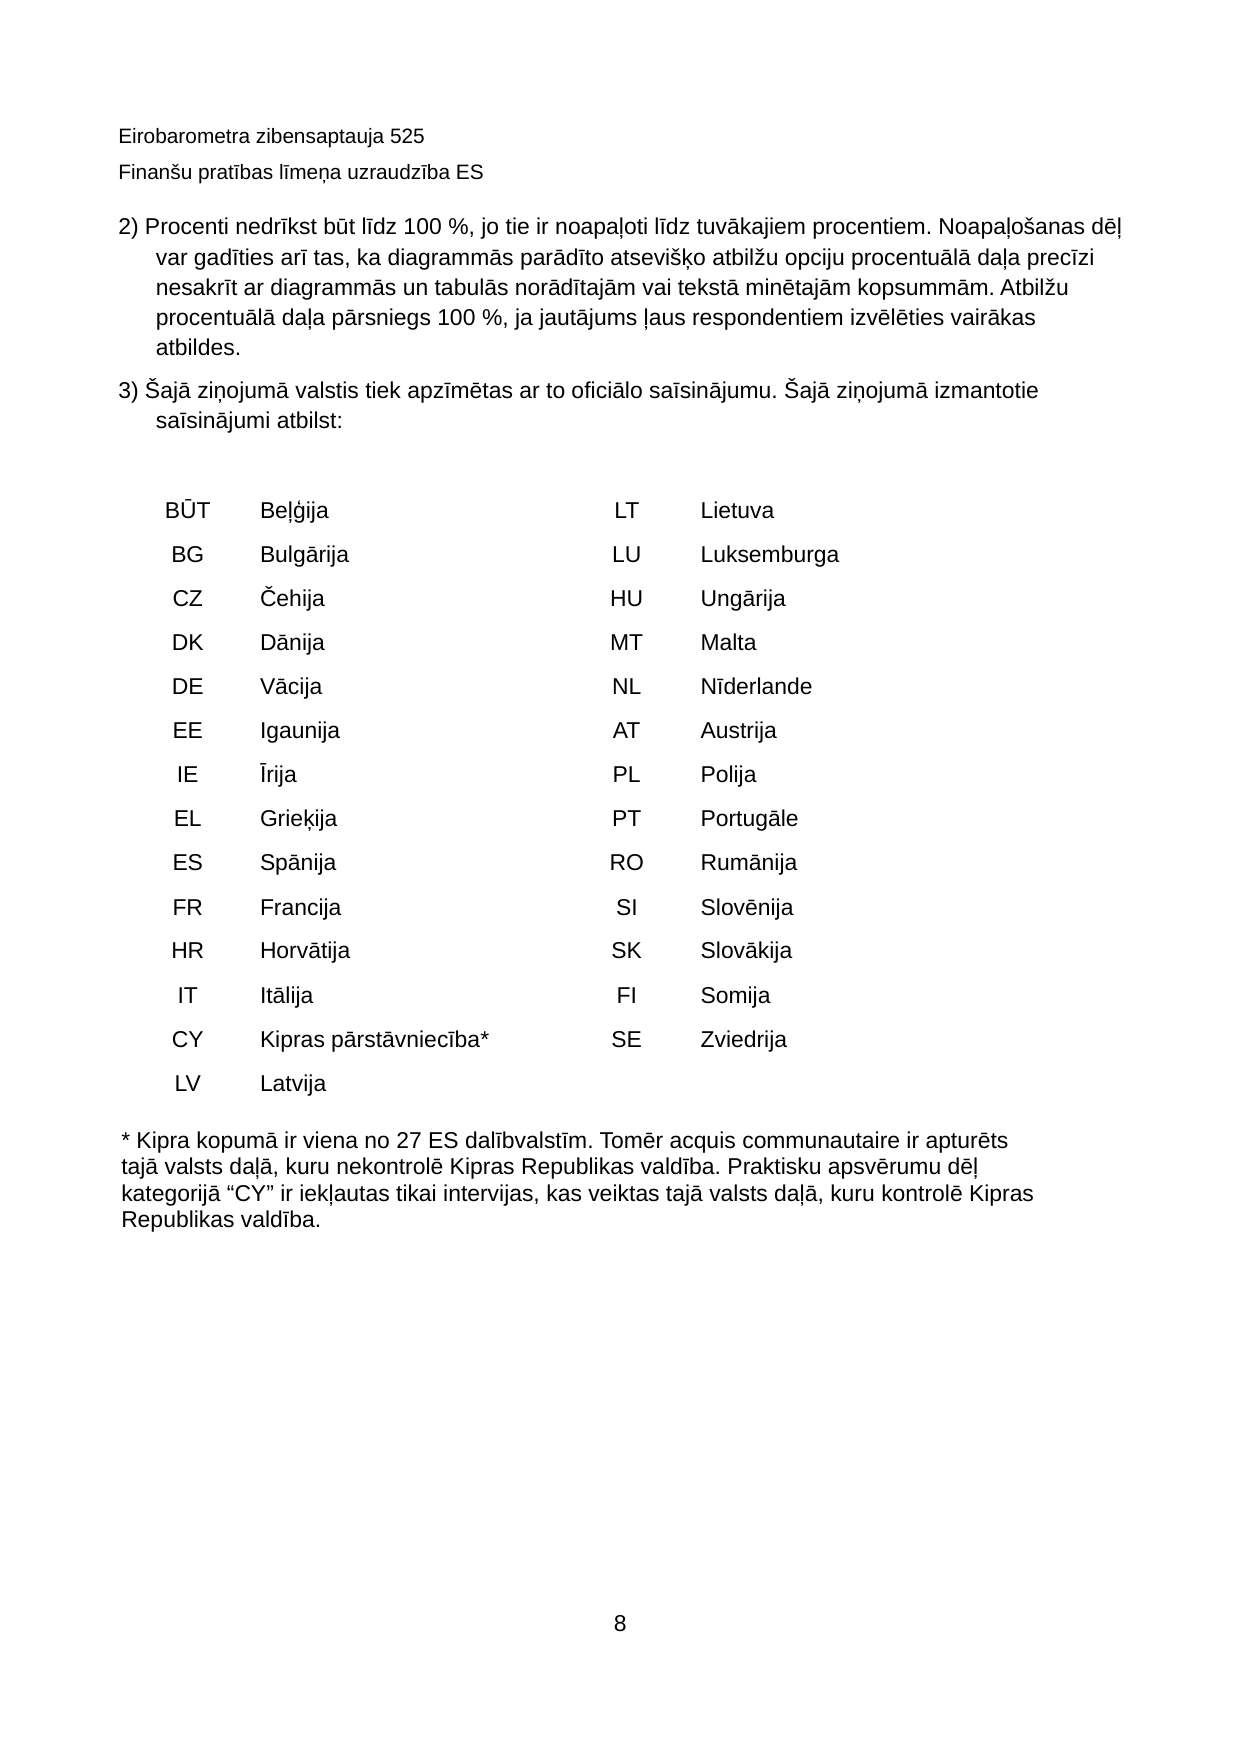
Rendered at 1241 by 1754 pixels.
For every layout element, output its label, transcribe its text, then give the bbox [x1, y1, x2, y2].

table_cell FR [118, 885, 257, 929]
table_cell EL [118, 796, 257, 841]
table_cell [698, 1061, 1046, 1105]
table_cell Francija [257, 885, 556, 929]
table_cell Luksemburga [698, 532, 1046, 576]
text 3) Šajā ziņojumā valstis tiek apzīmētas ar to oficiālo saīsinājumu. Šajā ziņojumā izmantotie saīsinājumi atbilst: [118, 377, 1122, 433]
table_cell NL [556, 664, 697, 708]
table_cell Itālija [257, 973, 556, 1017]
table_cell * Kipra kopumā ir viena no 27 ES dalībvalstīm. Tomēr acquis communautaire ir apturēts tajā valsts daļā, kuru nekontrolē Kipras Republikas valdība. Praktisku apsvērumu dēļ kategorijā “CY” ir iekļautas tikai intervijas, kas veiktas tajā valsts daļā, kuru kontrolē Kipras Republikas valdība. [118, 1105, 1046, 1254]
table_cell AT [556, 708, 697, 752]
table_cell SI [556, 885, 697, 929]
table_cell EE [118, 708, 257, 752]
table_cell Spānija [257, 841, 556, 884]
table_cell PT [556, 796, 697, 841]
table_cell IT [118, 973, 257, 1017]
table_cell PL [556, 753, 697, 796]
table_cell RO [556, 841, 697, 884]
table_cell [556, 1061, 697, 1105]
table_cell DE [118, 664, 257, 708]
table_cell Vācija [257, 664, 556, 708]
table_cell HR [118, 929, 257, 973]
table_cell MT [556, 620, 697, 664]
table_cell Latvija [257, 1061, 556, 1105]
table_cell DK [118, 620, 257, 664]
table_cell Bulgārija [257, 532, 556, 576]
table_cell Zviedrija [698, 1017, 1046, 1061]
table_cell HU [556, 576, 697, 620]
table_cell Kipras pārstāvniecība* [257, 1017, 556, 1061]
table_cell BG [118, 532, 257, 576]
table_header Beļģija [257, 488, 556, 532]
table_cell FI [556, 973, 697, 1017]
text 2) Procenti nedrīkst būt līdz 100 %, jo tie ir noapaļoti līdz tuvākajiem procentiem. Noapaļošanas dēļ var gadīties arī tas, ka diagrammās parādīto atsevišķo atbilžu opciju procentuālā daļa precīzi nesakrīt ar diagrammās un tabulās norādītajām vai tekstā minētajām kopsummām. Atbilžu procentuālā daļa pārsniegs 100 %, ja jautājums ļaus respondentiem izvēlēties vairākas atbildes. [118, 213, 1122, 361]
table_cell IE [118, 753, 257, 796]
table_cell Grieķija [257, 796, 556, 841]
table_cell SK [556, 929, 697, 973]
table_cell Slovākija [698, 929, 1046, 973]
table_cell Dānija [257, 620, 556, 664]
table_cell CZ [118, 576, 257, 620]
table_cell Austrija [698, 708, 1046, 752]
table_cell Čehija [257, 576, 556, 620]
table_cell Horvātija [257, 929, 556, 973]
table_cell Somija [698, 973, 1046, 1017]
table_cell Ungārija [698, 576, 1046, 620]
table_cell SE [556, 1017, 697, 1061]
table_cell Polija [698, 753, 1046, 796]
table_cell ES [118, 841, 257, 884]
table_cell Malta [698, 620, 1046, 664]
table_cell CY [118, 1017, 257, 1061]
table_header Lietuva [698, 488, 1046, 532]
table_cell Īrija [257, 753, 556, 796]
table_cell Nīderlande [698, 664, 1046, 708]
table_cell Igaunija [257, 708, 556, 752]
table_header LT [556, 488, 697, 532]
table_cell LU [556, 532, 697, 576]
table_cell Portugāle [698, 796, 1046, 841]
table_cell LV [118, 1061, 257, 1105]
table_cell Rumānija [698, 841, 1046, 884]
table_header BŪT [118, 488, 257, 532]
table_cell Slovēnija [698, 885, 1046, 929]
